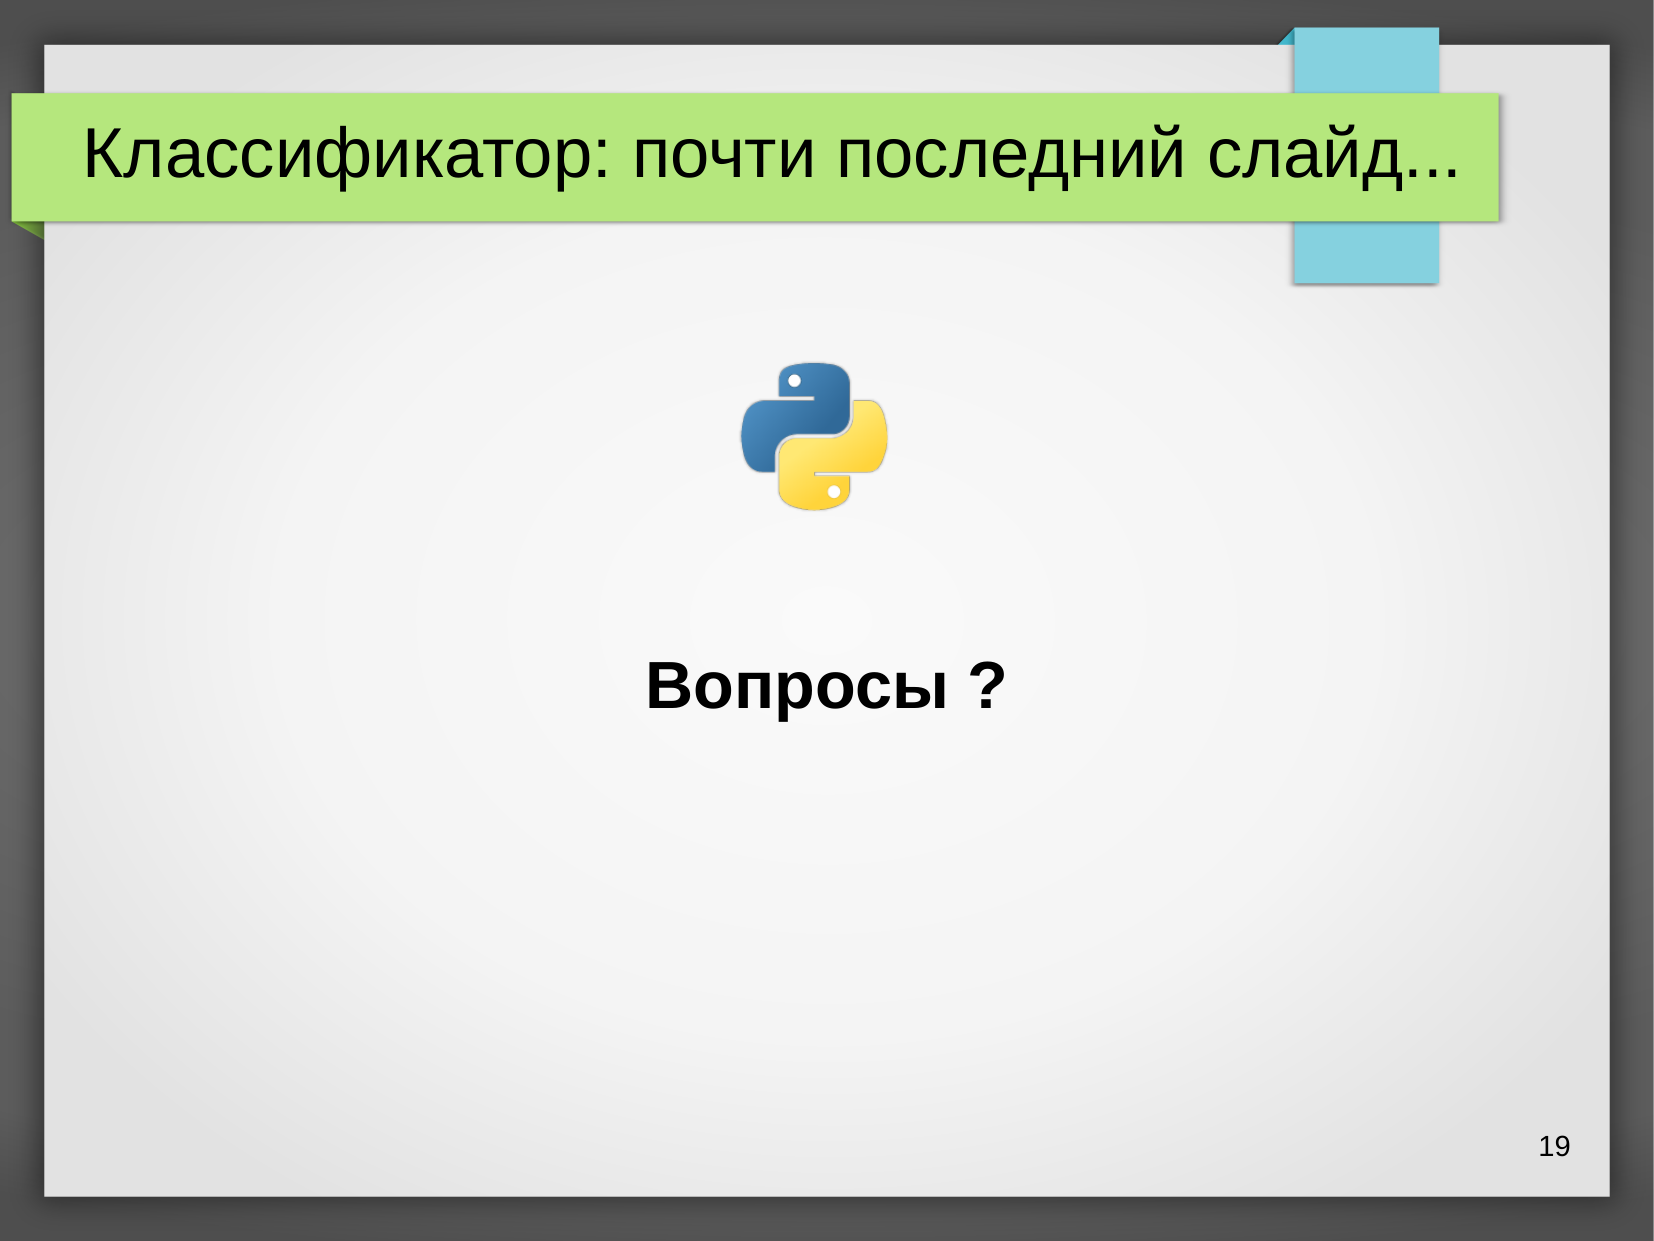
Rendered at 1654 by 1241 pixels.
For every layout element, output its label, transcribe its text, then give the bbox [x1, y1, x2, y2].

title Классификатор: почти последний слайд... [82, 49, 1571, 236]
subtitle Вопросы ? [82, 236, 1571, 1134]
picture [0, 0, 1654, 1241]
